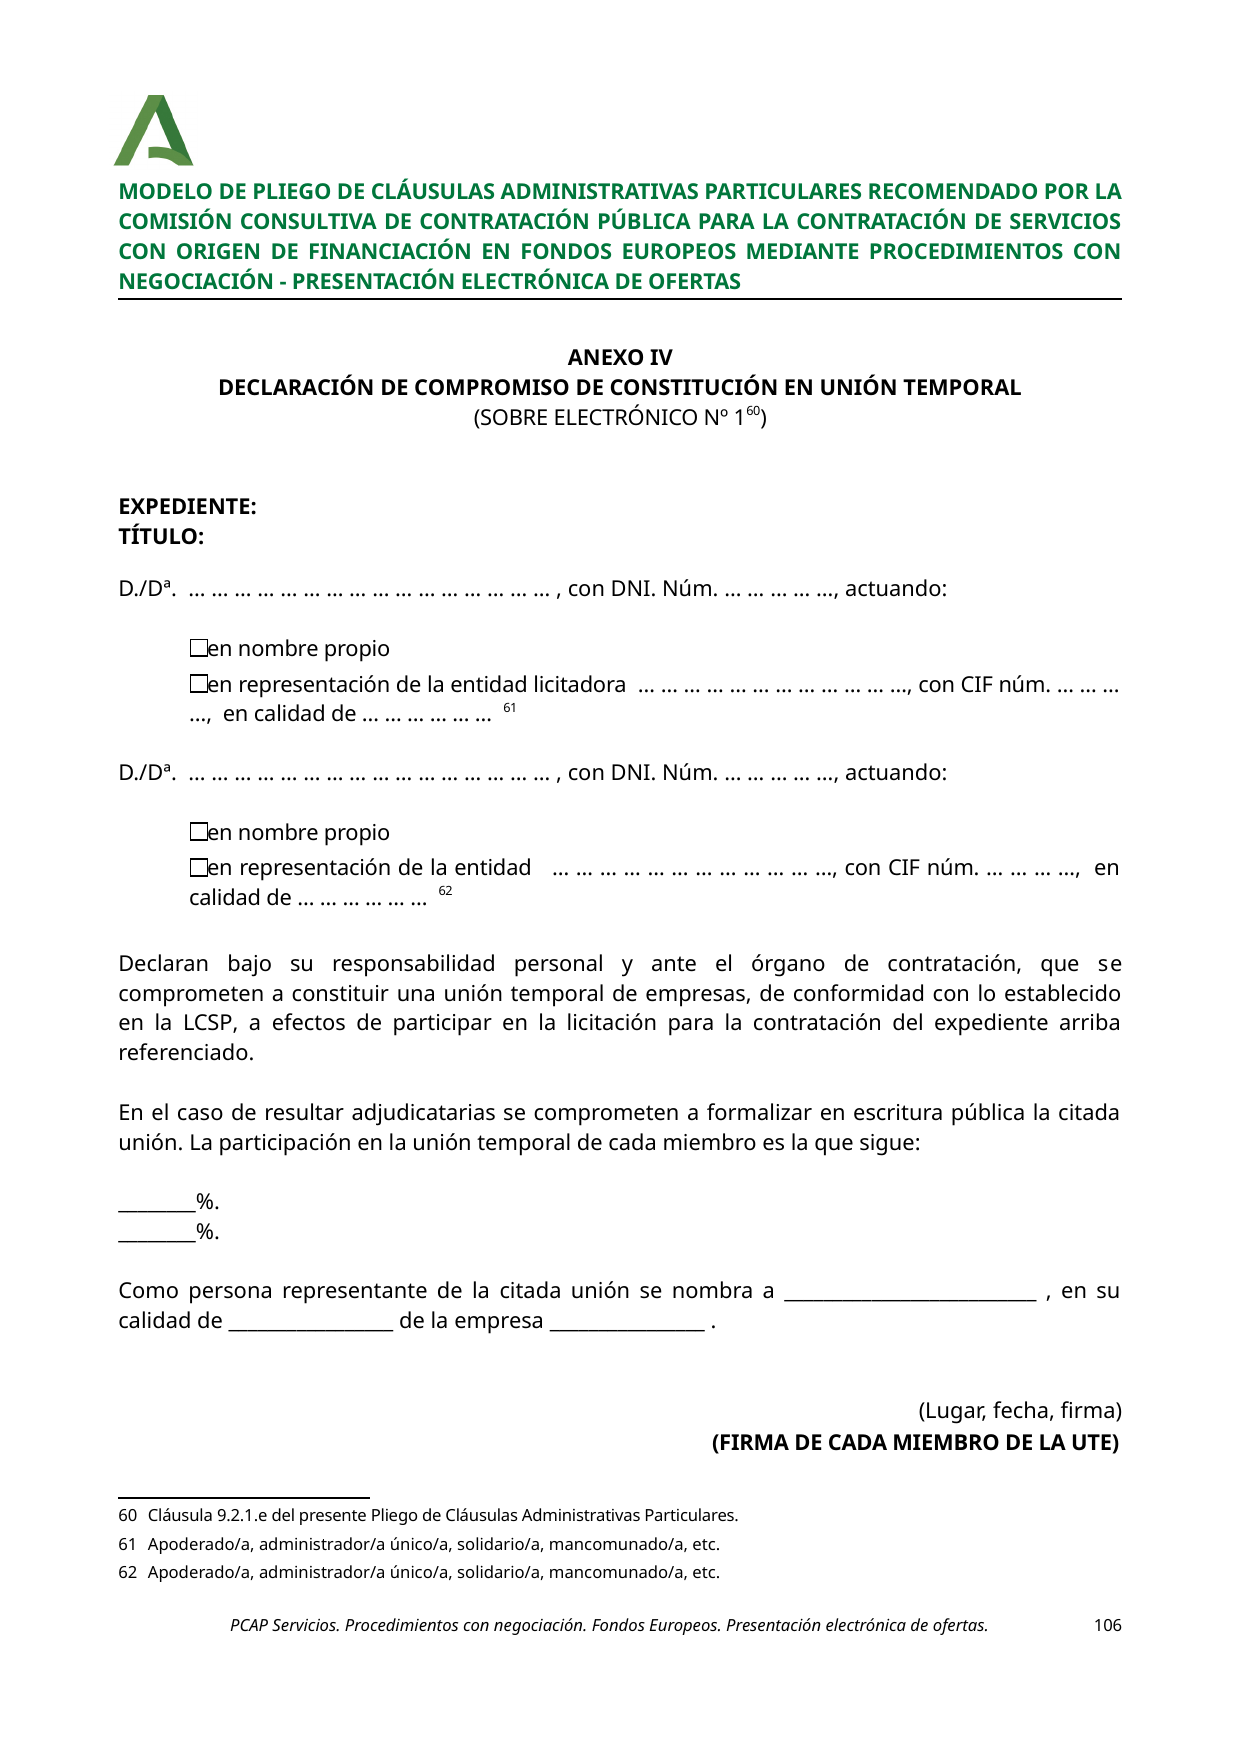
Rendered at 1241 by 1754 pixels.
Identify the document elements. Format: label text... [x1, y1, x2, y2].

text ANEXO IV [118, 342, 1122, 372]
text (FIRMA DE CADA MIEMBRO DE LA UTE) [118, 1424, 1122, 1460]
text Como persona representante de la citada unión se nombra a __________________________ , en su calidad de _________________ de la empresa ________________ . [118, 1276, 1122, 1335]
text ________%. [118, 1216, 1122, 1246]
text D./Dª. … … … … … … … … … … … … … … … … , con DNI. Núm. … … … … …, actuando: [118, 573, 1122, 603]
text D./Dª. … … … … … … … … … … … … … … … … , con DNI. Núm. … … … … …, actuando: [118, 757, 1122, 787]
text en nombre propio [189, 633, 1122, 663]
text Cláusula 9.2.1.e del presente Pliego de Cláusulas Administrativas Particulares. [118, 1504, 1122, 1526]
text TÍTULO: [118, 521, 1122, 551]
text (Lugar, fecha, firma) [118, 1395, 1122, 1424]
text (SOBRE ELECTRÓNICO Nº 1) [118, 402, 1122, 431]
picture [109, 91, 198, 170]
text MODELO DE PLIEGO DE CLÁUSULAS ADMINISTRATIVAS PARTICULARES RECOMENDADO POR LA COMISIÓN CONSULTIVA DE CONTRATACIÓN PÚBLICA PARA LA CONTRATACIÓN DE SERVICIOS CON ORIGEN DE FINANCIACIÓN EN FONDOS EUROPEOS MEDIANTE PROCEDIMIENTOS CON NEGOCIACIÓN - PRESENTACIÓN ELECTRÓNICA DE OFERTAS [118, 176, 1122, 298]
text en nombre propio [189, 817, 1122, 846]
text Declaran bajo su responsabilidad personal y ante el órgano de contratación, que se comprometen a constituir una unión temporal de empresas, de conformidad con lo establecido en la LCSP, a efectos de participar en la licitación para la contratación del expediente arriba referenciado. [118, 948, 1122, 1067]
text EXPEDIENTE: [118, 491, 1122, 521]
text ________%. [118, 1186, 1122, 1216]
text Apoderado/a, administrador/a único/a, solidario/a, mancomunado/a, etc. [118, 1532, 1122, 1555]
text DECLARACIÓN DE COMPROMISO DE CONSTITUCIÓN EN UNIÓN TEMPORAL [118, 372, 1122, 402]
text en representación de la entidad … … … … … … … … … … … …, con CIF núm. … … … …, en calidad de … … … … … … [189, 852, 1122, 912]
text Apoderado/a, administrador/a único/a, solidario/a, mancomunado/a, etc. [118, 1561, 1122, 1584]
text en representación de la entidad licitadora … … … … … … … … … … … …, con CIF núm. … … … …, en calidad de … … … … … … [189, 669, 1122, 728]
text En el caso de resultar adjudicatarias se comprometen a formalizar en escritura pública la citada unión. La participación en la unión temporal de cada miembro es la que sigue: [118, 1097, 1122, 1156]
